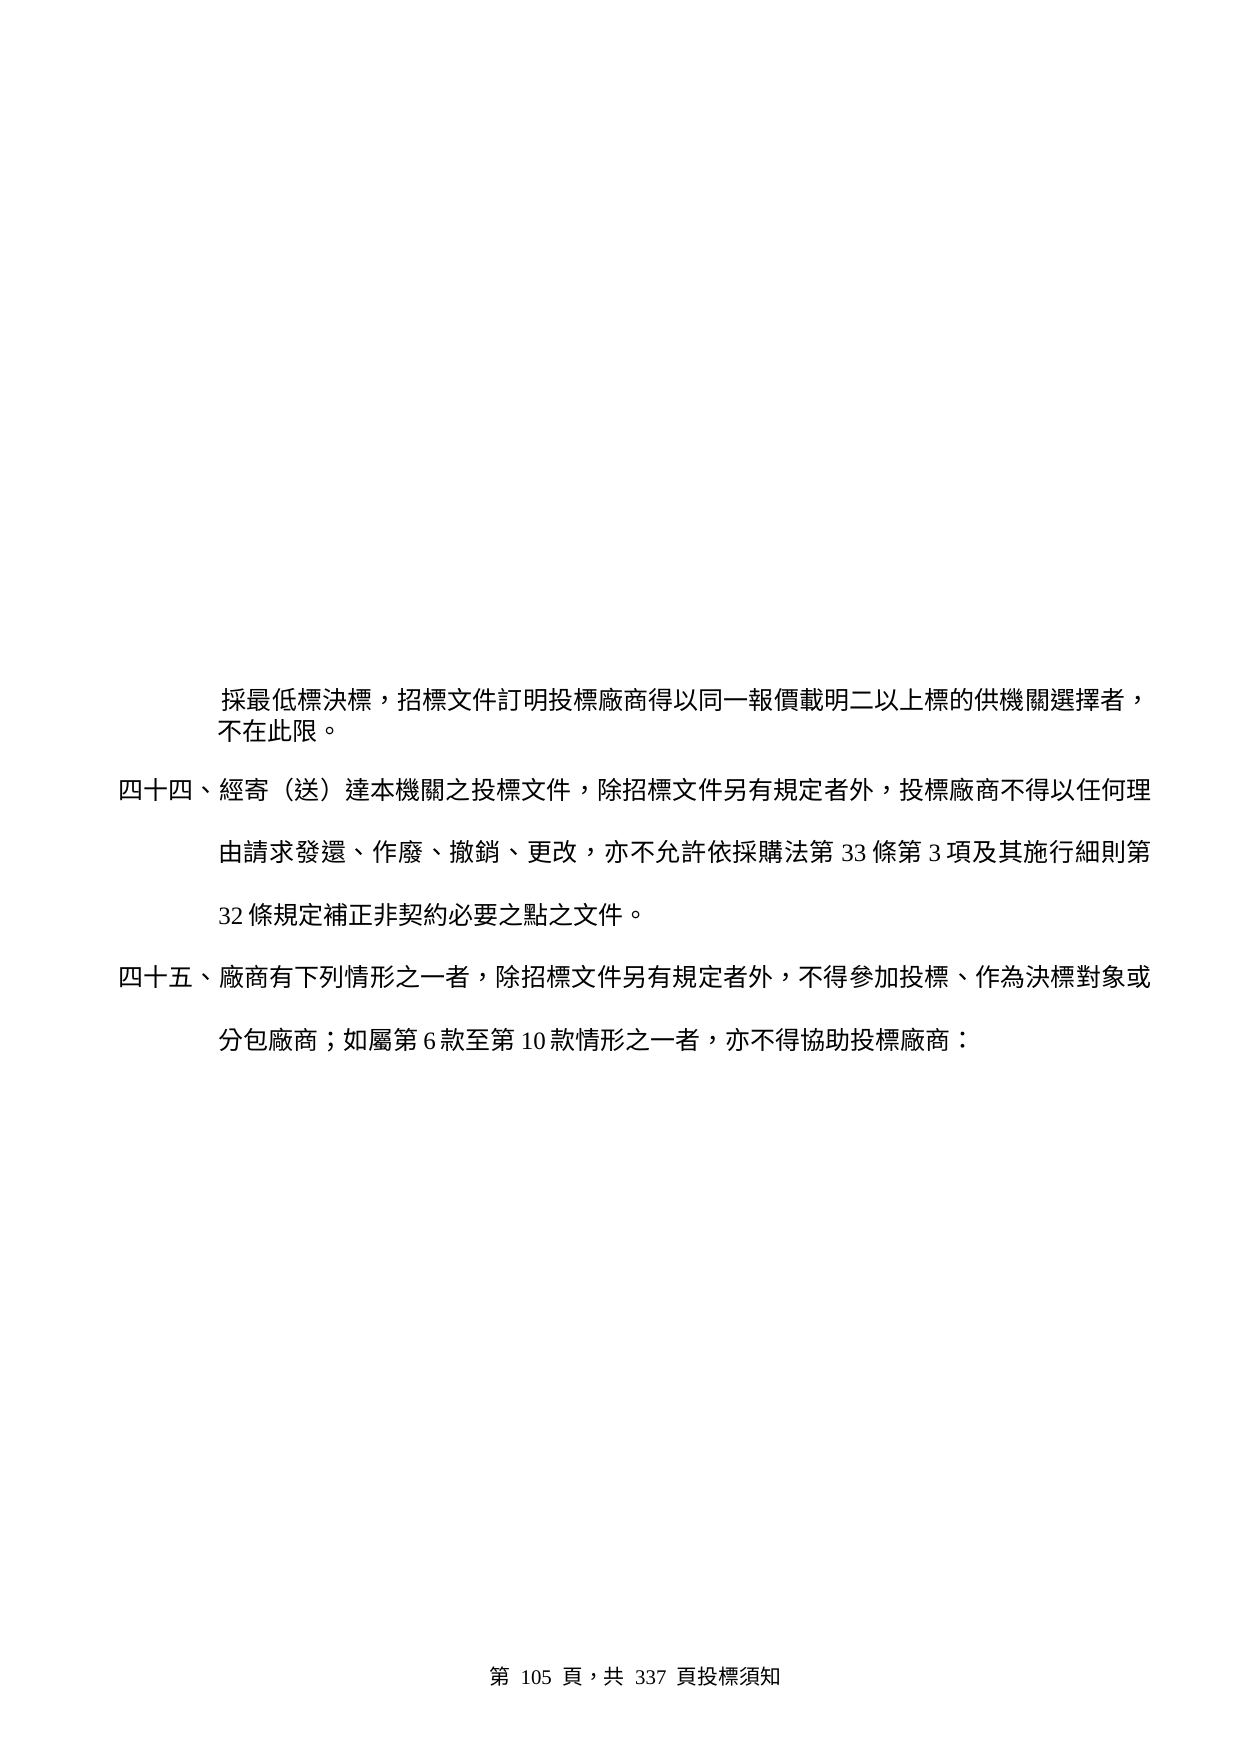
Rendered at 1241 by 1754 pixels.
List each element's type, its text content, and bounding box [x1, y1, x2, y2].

text 採最低標決標，招標文件訂明投標廠商得以同一報價載明二以上標的供機關選擇者，不在此限。 [217, 684, 1152, 747]
text 四十五、廠商有下列情形之一者，除招標文件另有規定者外，不得參加投標、作為決標對象或分包廠商；如屬第6款至第10款情形之一者，亦不得協助投標廠商： [118, 934, 1152, 1059]
text 四十四、經寄（送）達本機關之投標文件，除招標文件另有規定者外，投標廠商不得以任何理由請求發還、作廢、撤銷、更改，亦不允許依採購法第33條第3項及其施行細則第32條規定補正非契約必要之點之文件。 [118, 747, 1152, 934]
